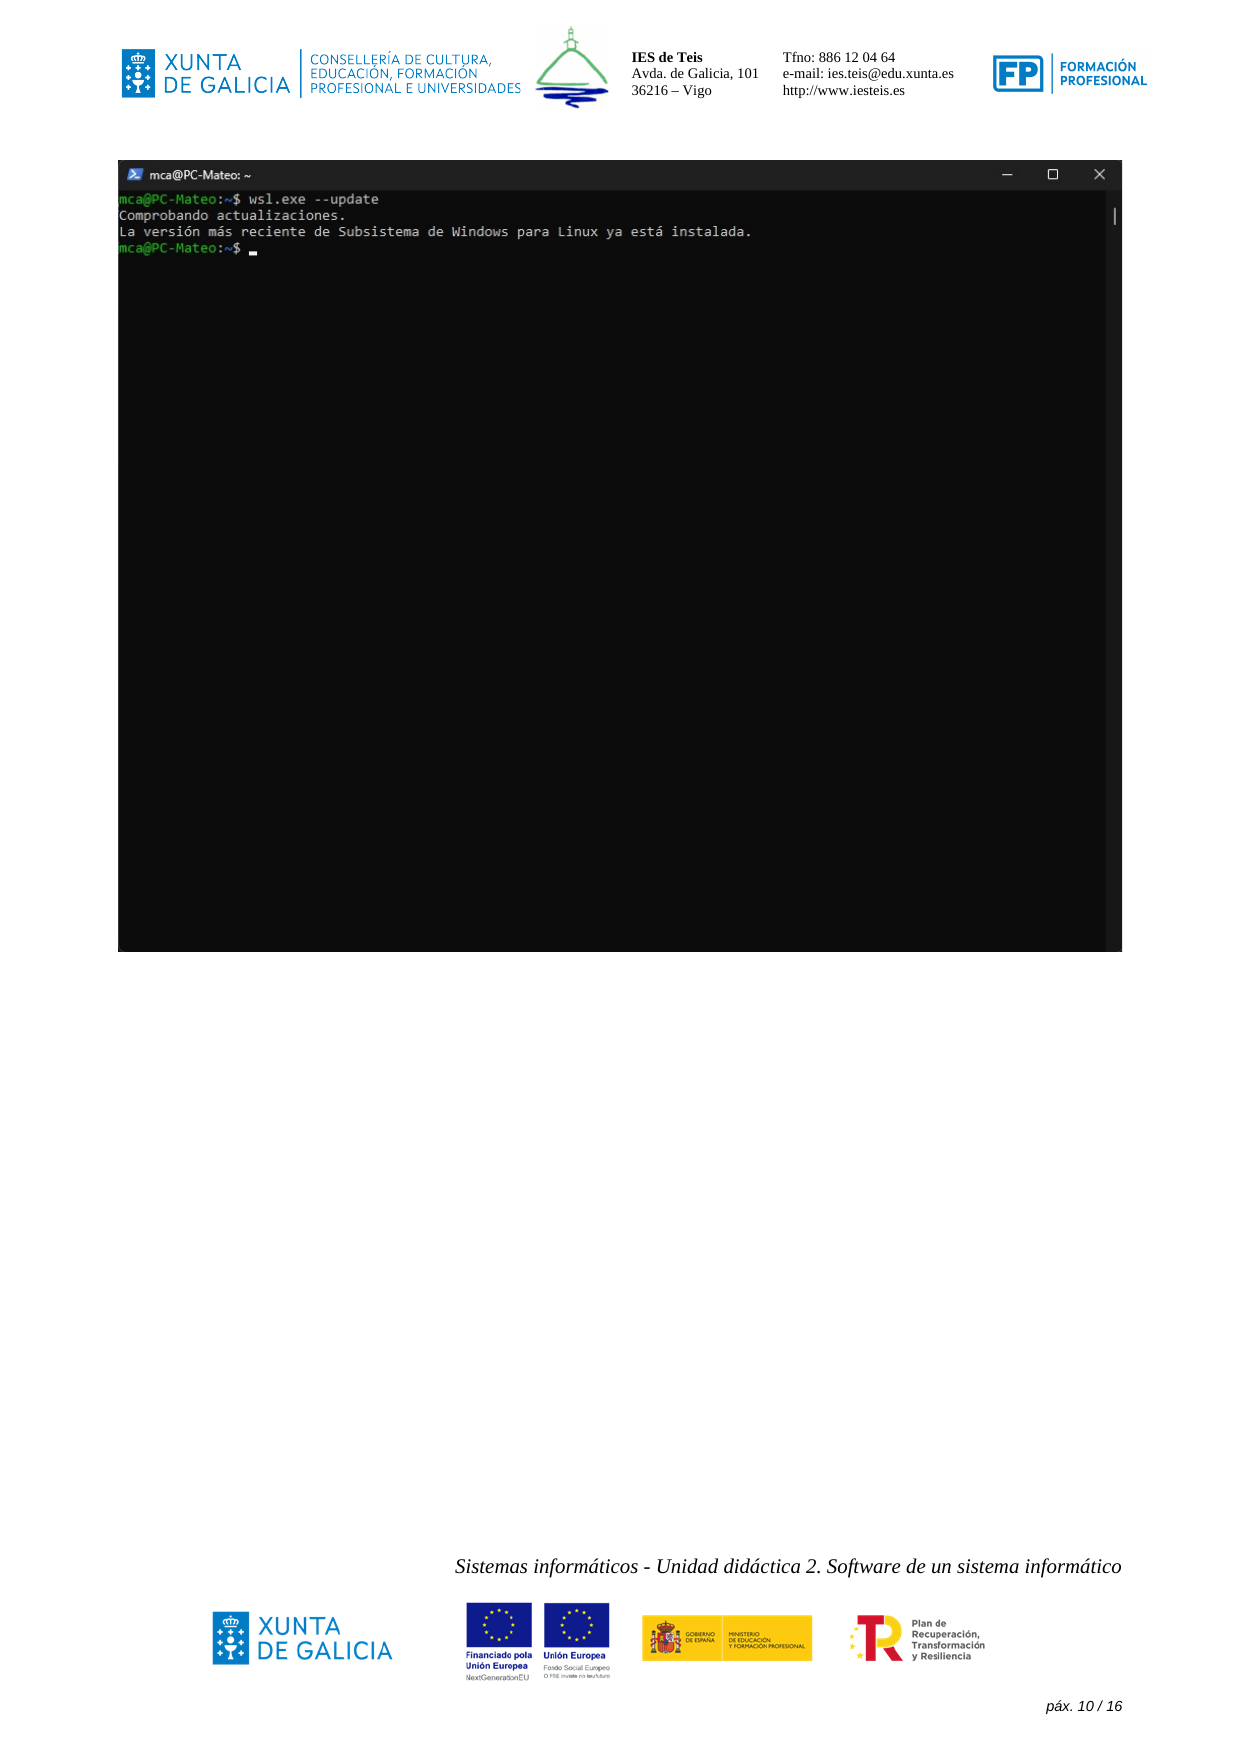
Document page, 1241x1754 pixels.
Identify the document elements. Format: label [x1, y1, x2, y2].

picture [534, 25, 611, 110]
picture [989, 50, 1153, 97]
picture [118, 160, 1123, 952]
picture [212, 1592, 1020, 1688]
picture [121, 49, 521, 98]
